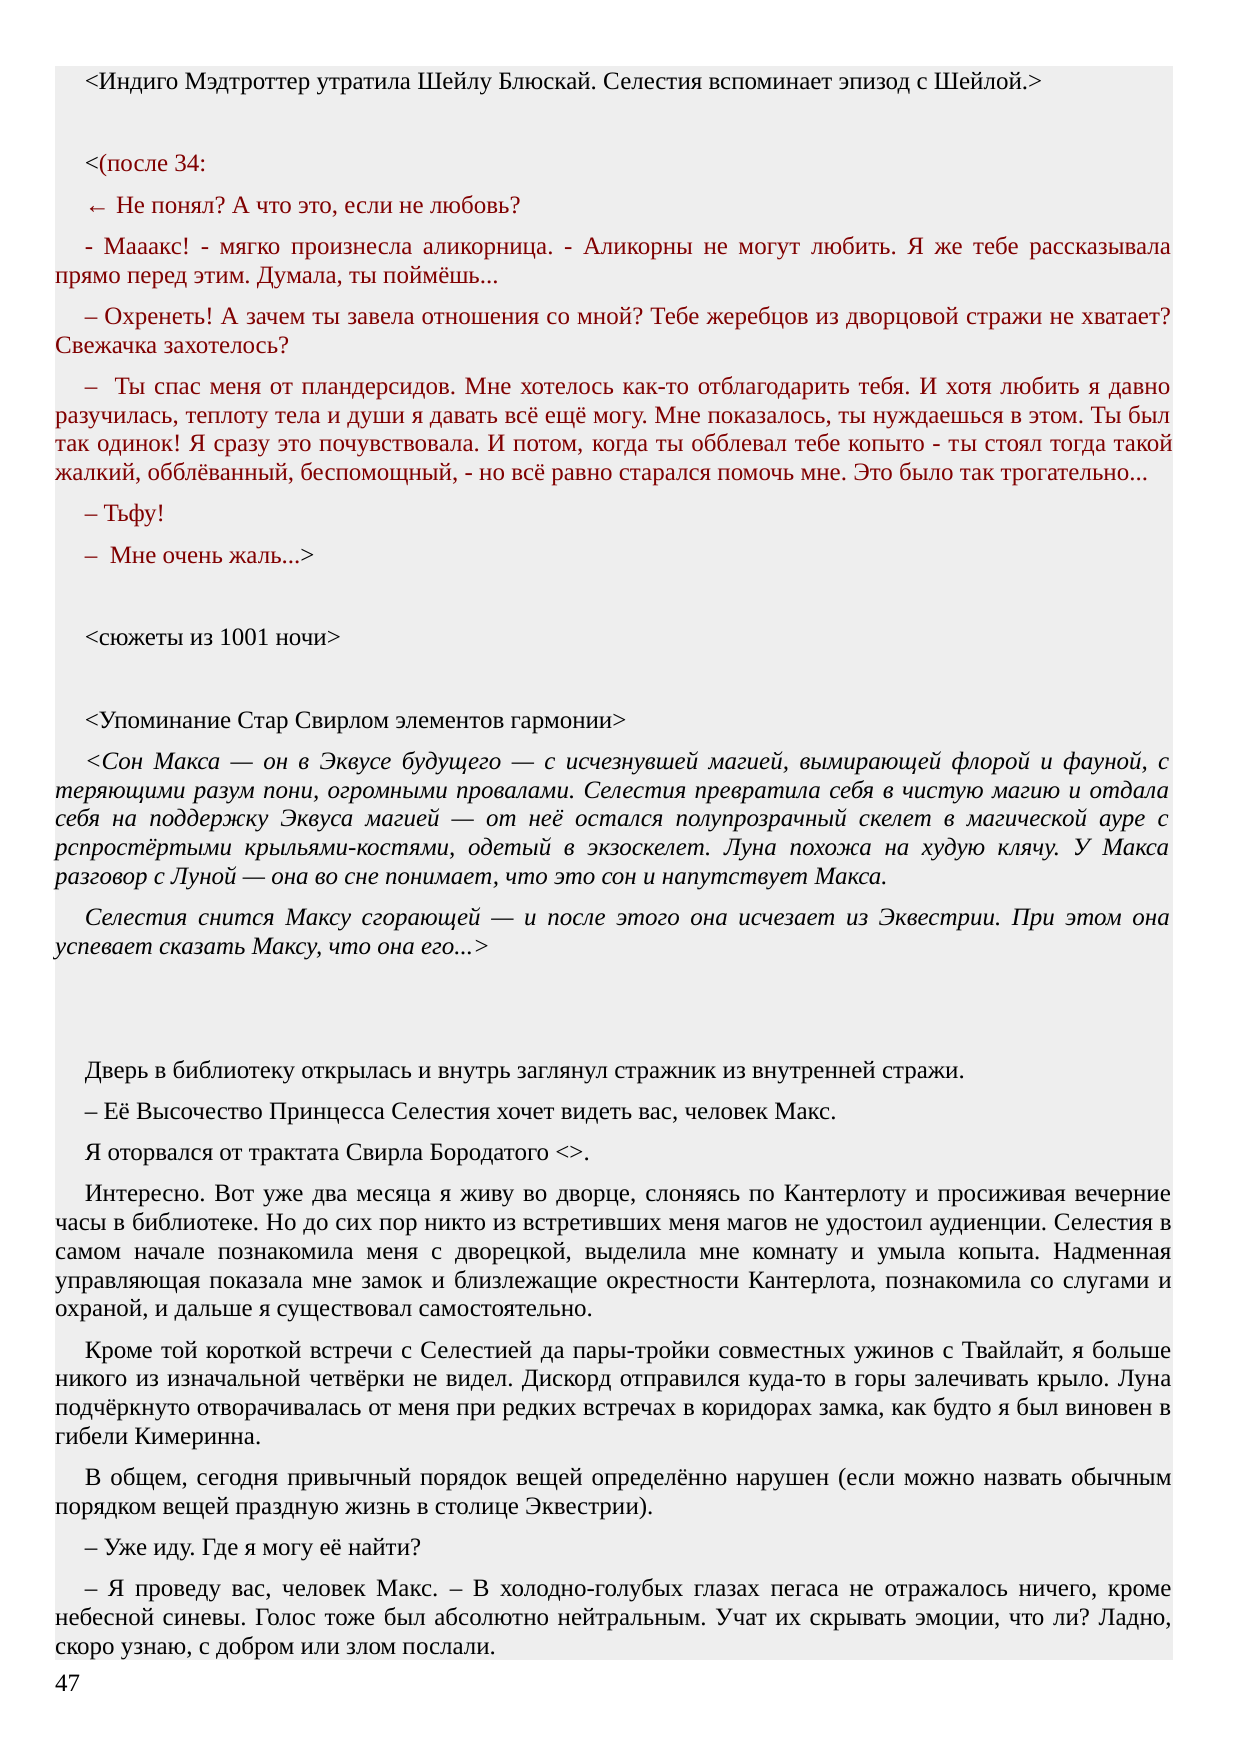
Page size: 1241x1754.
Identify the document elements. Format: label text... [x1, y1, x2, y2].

text – Её Высочество Принцесса Селестия хочет видеть вас, человек Макс. [55, 1096, 1173, 1125]
text – Ты спас меня от пландерсидов. Мне хотелось как-то отблагодарить тебя. И хотя любить я давно разучилась, теплоту тела и души я давать всё ещё могу. Мне показалось, ты нуждаешься в этом. Ты был так одинок! Я сразу это почувствовала. И потом, когда ты обблевал тебе копыто - ты стоял тогда такой жалкий, обблёванный, беспомощный, - но всё равно старался помочь мне. Это было так трогательно... [55, 371, 1173, 486]
text ← Не понял? А что это, если не любовь? [55, 190, 1173, 218]
text – Тьфу! [55, 498, 1173, 527]
text – Уже иду. Где я могу её найти? [55, 1532, 1173, 1561]
text Дверь в библиотеку открылась и внутрь заглянул стражник из внутренней стражи. [55, 1055, 1173, 1083]
text Я оторвался от трактата Свирла Бородатого <>. [55, 1137, 1173, 1166]
text - Мааакс! - мягко произнесла аликорница. - Аликорны не могут любить. Я же тебе рассказывала прямо перед этим. Думала, ты поймёшь... [55, 231, 1173, 288]
text <(после 34: [55, 148, 1173, 177]
text – Охренеть! А зачем ты завела отношения со мной? Тебе жеребцов из дворцовой стражи не хватает? Свежачка захотелось? [55, 301, 1173, 358]
text – Мне очень жаль...> [55, 540, 1173, 568]
text <Индиго Мэдтроттер утратила Шейлу Блюскай. Селестия вспоминает эпизод с Шейлой.> [55, 66, 1173, 95]
text – Я проведу вас, человек Макс. – В холодно-голубых глазах пегаса не отражалось ничего, кроме небесной синевы. Голос тоже был абсолютно нейтральным. Учат их скрывать эмоции, что ли? Ладно, скоро узнаю, с добром или злом послали. [55, 1573, 1173, 1660]
text Селестия снится Максу сгорающей — и после этого она исчезает из Эквестрии. При этом она успевает сказать Максу, что она его...> [55, 902, 1173, 960]
text <сюжеты из 1001 ночи> [55, 622, 1173, 651]
text <Упоминание Стар Свирлом элементов гармонии> [55, 705, 1173, 733]
text <Сон Макса — он в Эквусе будущего — с исчезнувшей магией, вымирающей флорой и фауной, с теряющими разум пони, огромными провалами. Селестия превратила себя в чистую магию и отдала себя на поддержку Эквуса магией — от неё остался полупрозрачный скелет в магической ауре с рспростёртыми крыльями-костями, одетый в экзоскелет. Луна похожа на худую клячу. У Макса разговор с Луной — она во сне понимает, что это сон и напутствует Макса. [55, 746, 1173, 890]
text Интересно. Вот уже два месяца я живу во дворце, слоняясь по Кантерлоту и просиживая вечерние часы в библиотеке. Но до сих пор никто из встретивших меня магов не удостоил аудиенции. Селестия в самом начале познакомила меня с дворецкой, выделила мне комнату и умыла копыта. Надменная управляющая показала мне замок и близлежащие окрестности Кантерлота, познакомила со слугами и охраной, и дальше я существовал самостоятельно. [55, 1178, 1173, 1322]
text В общем, сегодня привычный порядок вещей определённо нарушен (если можно назвать обычным порядком вещей праздную жизнь в столице Эквестрии). [55, 1462, 1173, 1520]
text Кроме той короткой встречи с Селестией да пары-тройки совместных ужинов с Твайлайт, я больше никого из изначальной четвёрки не видел. Дискорд отправился куда-то в горы залечивать крыло. Луна подчёркнуто отворачивалась от меня при редких встречах в коридорах замка, как будто я был виновен в гибели Кимеринна. [55, 1335, 1173, 1450]
